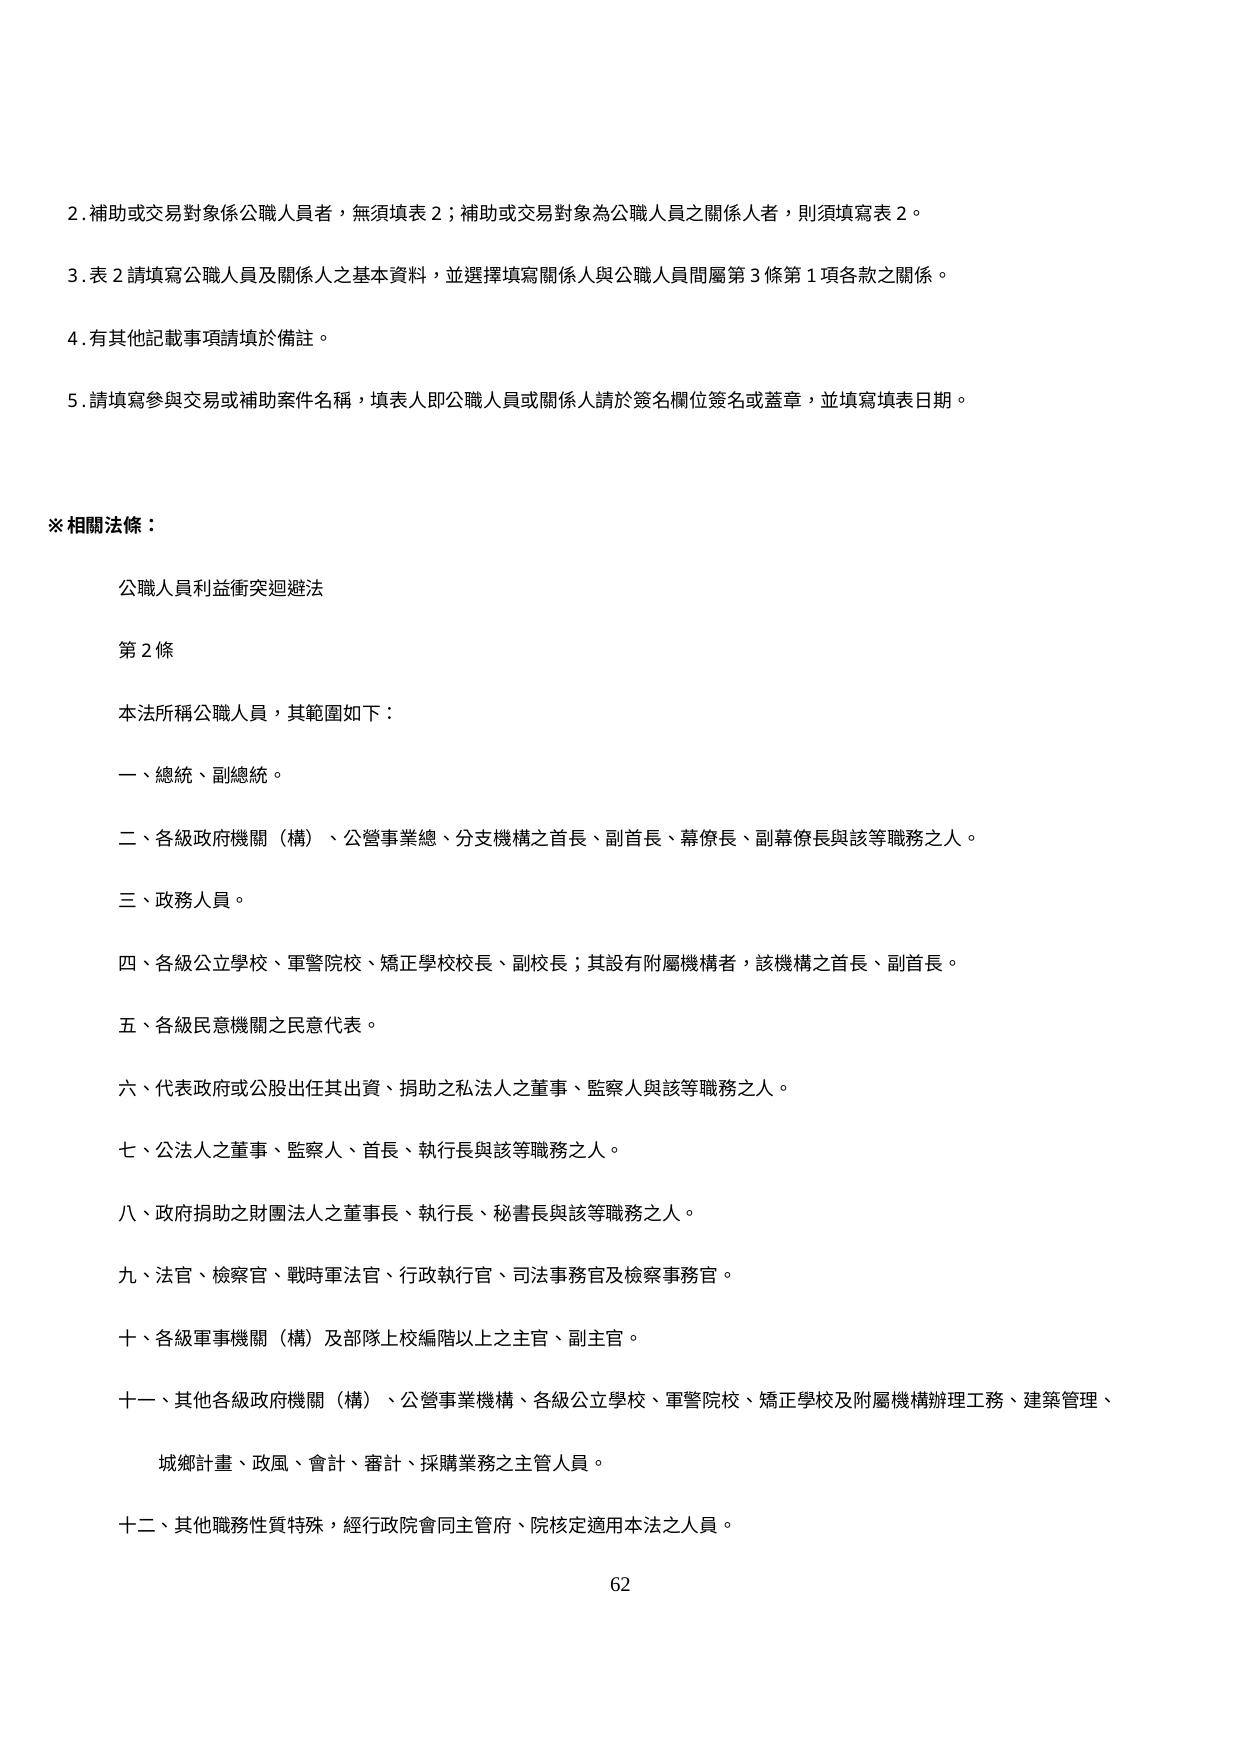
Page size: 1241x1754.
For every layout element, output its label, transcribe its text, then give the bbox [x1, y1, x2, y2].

text 三、政務人員。 [118, 858, 1122, 920]
text 七、公法人之董事、監察人、首長、執行長與該等職務之人。 [118, 1108, 1122, 1170]
text 十二、其他職務性質特殊，經行政院會同主管府、院核定適用本法之人員。 [118, 1483, 1122, 1545]
text 八、政府捐助之財團法人之董事長、執行長、秘書長與該等職務之人。 [118, 1170, 1122, 1233]
text 一、總統、副總統。 [118, 733, 1122, 795]
text 5.請填寫參與交易或補助案件名稱，填表人即公職人員或關係人請於簽名欄位簽名或蓋章，並填寫填表日期。 [44, 358, 1216, 420]
text 十、各級軍事機關（構）及部隊上校編階以上之主官、副主官。 [118, 1295, 1122, 1358]
text 五、各級民意機關之民意代表。 [118, 983, 1122, 1045]
text 六、代表政府或公股出任其出資、捐助之私法人之董事、監察人與該等職務之人。 [118, 1045, 1122, 1108]
text 九、法官、檢察官、戰時軍法官、行政執行官、司法事務官及檢察事務官。 [118, 1233, 1122, 1295]
text 3.表2請填寫公職人員及關係人之基本資料，並選擇填寫關係人與公職人員間屬第3條第1項各款之關係。 [44, 233, 1216, 295]
text ※相關法條： [44, 483, 1216, 545]
text 第2條 [118, 608, 1122, 670]
text 四、各級公立學校、軍警院校、矯正學校校長、副校長；其設有附屬機構者，該機構之首長、副首長。 [118, 920, 1122, 983]
text 公職人員利益衝突迴避法 [118, 545, 1122, 608]
text 十一、其他各級政府機關（構）、公營事業機構、各級公立學校、軍警院校、矯正學校及附屬機構辦理工務、建築管理、城鄉計畫、政風、會計、審計、採購業務之主管人員。 [118, 1358, 1122, 1483]
text 2.補助或交易對象係公職人員者，無須填表2；補助或交易對象為公職人員之關係人者，則須填寫表2。 [44, 170, 1216, 233]
text 4.有其他記載事項請填於備註。 [44, 295, 1216, 358]
text 本法所稱公職人員，其範圍如下： [118, 670, 1122, 733]
text 二、各級政府機關（構）、公營事業總、分支機構之首長、副首長、幕僚長、副幕僚長與該等職務之人。 [118, 795, 1122, 858]
